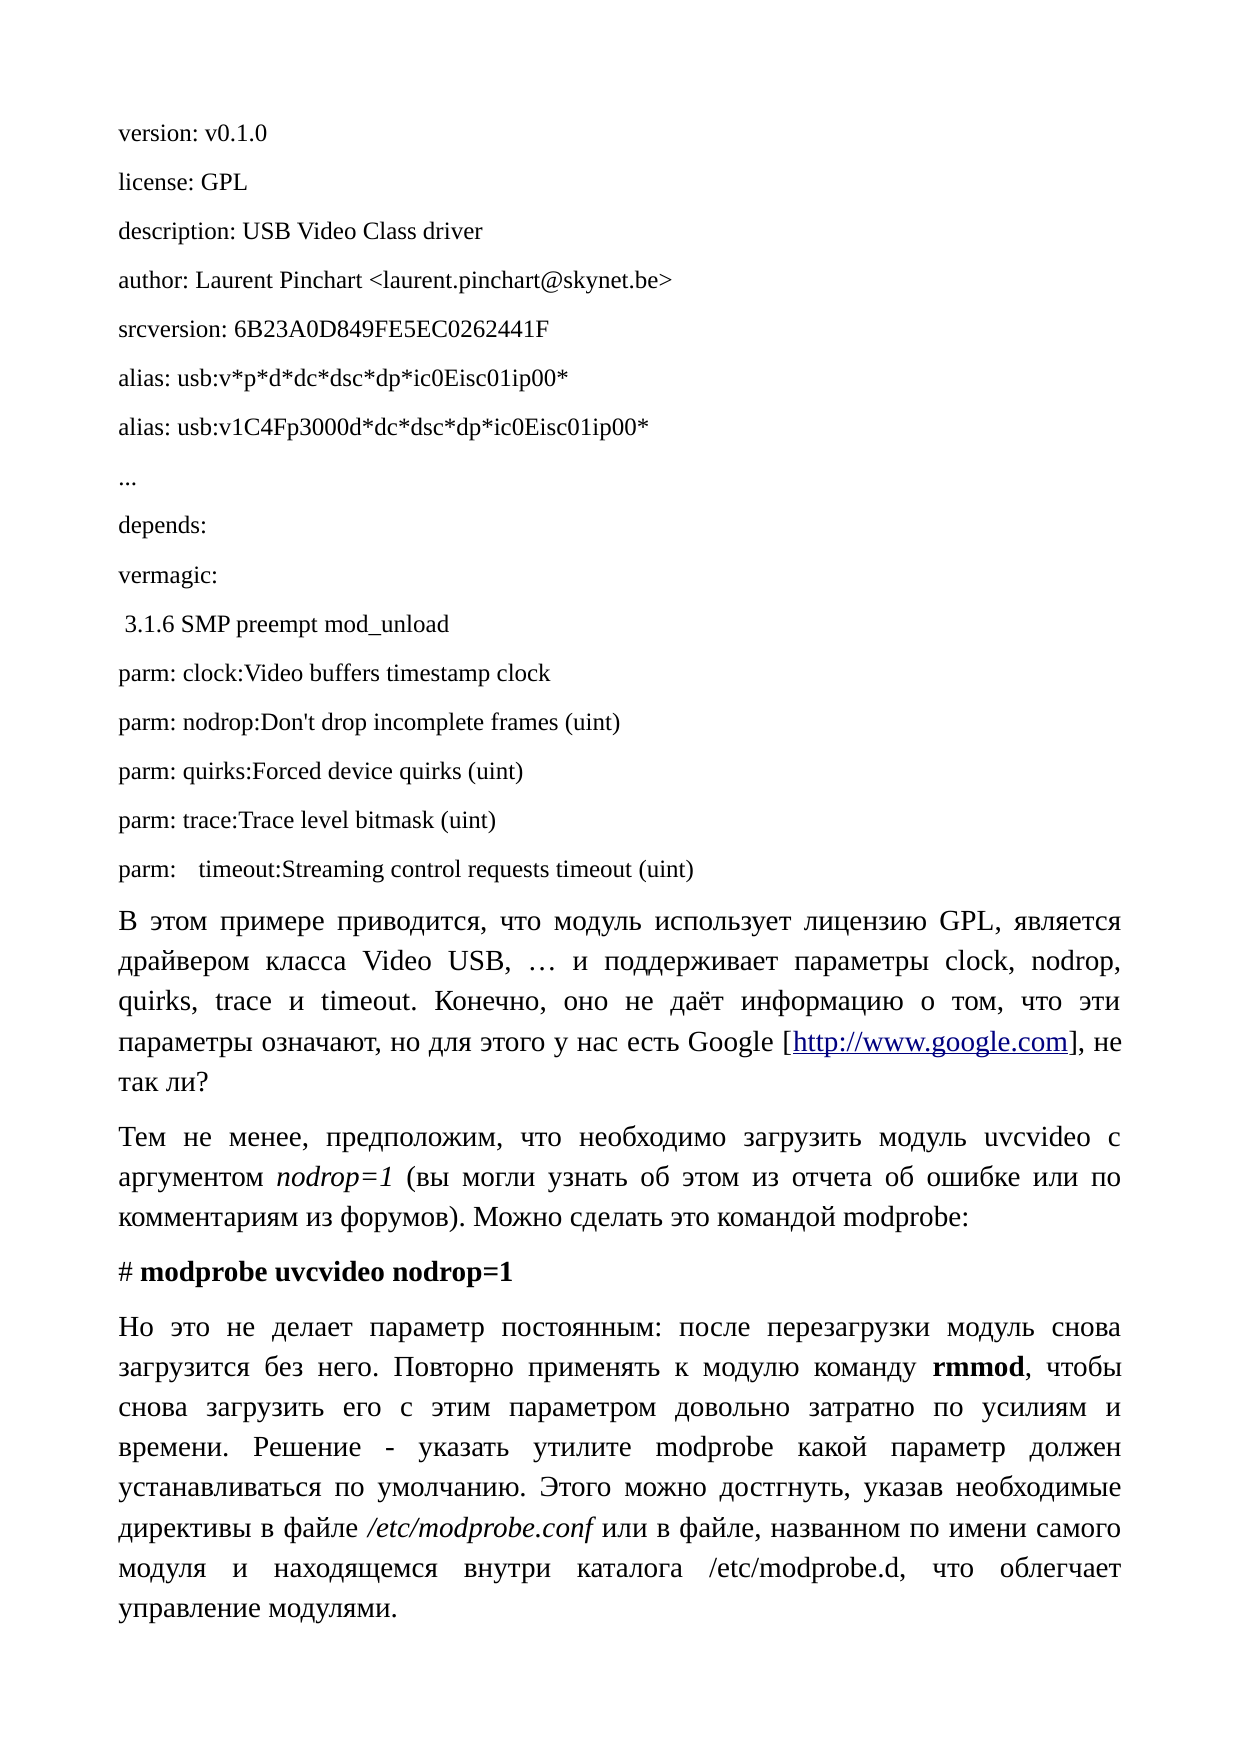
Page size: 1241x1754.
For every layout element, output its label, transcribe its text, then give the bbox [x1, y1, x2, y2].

text parm: quirks:Forced device quirks (uint) [118, 756, 1122, 785]
text author: Laurent Pinchart <laurent.pinchart@skynet.be> [118, 265, 1122, 294]
text alias: usb:v*p*d*dc*dsc*dp*ic0Eisc01ip00* [118, 363, 1122, 392]
text vermagic: [118, 560, 1122, 588]
text Тем не менее, предположим, что необходимо загрузить модуль uvcvideo с аргументом nodrop=1 (вы могли узнать об этом из отчета об ошибке или по комментариям из форумов). Можно сделать это командой modprobe: [118, 1119, 1122, 1233]
text version: v0.1.0 [118, 118, 1122, 147]
text parm: trace:Trace level bitmask (uint) [118, 805, 1122, 834]
text Но это не делает параметр постоянным: после перезагрузки модуль снова загрузится без него. Повторно применять к модулю команду rmmod, чтобы снова загрузить его с этим параметром довольно затратно по усилиям и времени. Решение - указать утилите modprobe какой параметр должен устанавливаться по умолчанию. Этого можно достгнуть, указав необходимые директивы в файле /etc/modprobe.conf или в файле, названном по имени самого модуля и находящемся внутри каталога /etc/modprobe.d, что облегчает управление модулями. [118, 1309, 1122, 1624]
text description: USB Video Class driver [118, 216, 1122, 245]
text parm: nodrop:Don't drop incomplete frames (uint) [118, 707, 1122, 736]
text license: GPL [118, 167, 1122, 196]
text В этом примере приводится, что модуль использует лицензию GPL, является драйвером класса Video USB, … и поддерживает параметры clock, nodrop, quirks, trace и timeout. Конечно, оно не даёт информацию о том, что эти параметры означают, но для этого у нас есть Google [http://www.google.com], не так ли? [118, 903, 1122, 1097]
text alias: usb:v1C4Fp3000d*dc*dsc*dp*ic0Eisc01ip00* [118, 412, 1122, 441]
text srcversion: 6B23A0D849FE5EC0262441F [118, 314, 1122, 343]
text depends: [118, 511, 1122, 539]
text parm: timeout:Streaming control requests timeout (uint) [118, 854, 1122, 883]
text ... [118, 462, 1122, 490]
text 3.1.6 SMP preempt mod_unload [118, 609, 1122, 637]
text # modprobe uvcvideo nodrop=1 [118, 1254, 1122, 1287]
text parm: clock:Video buffers timestamp clock [118, 658, 1122, 687]
